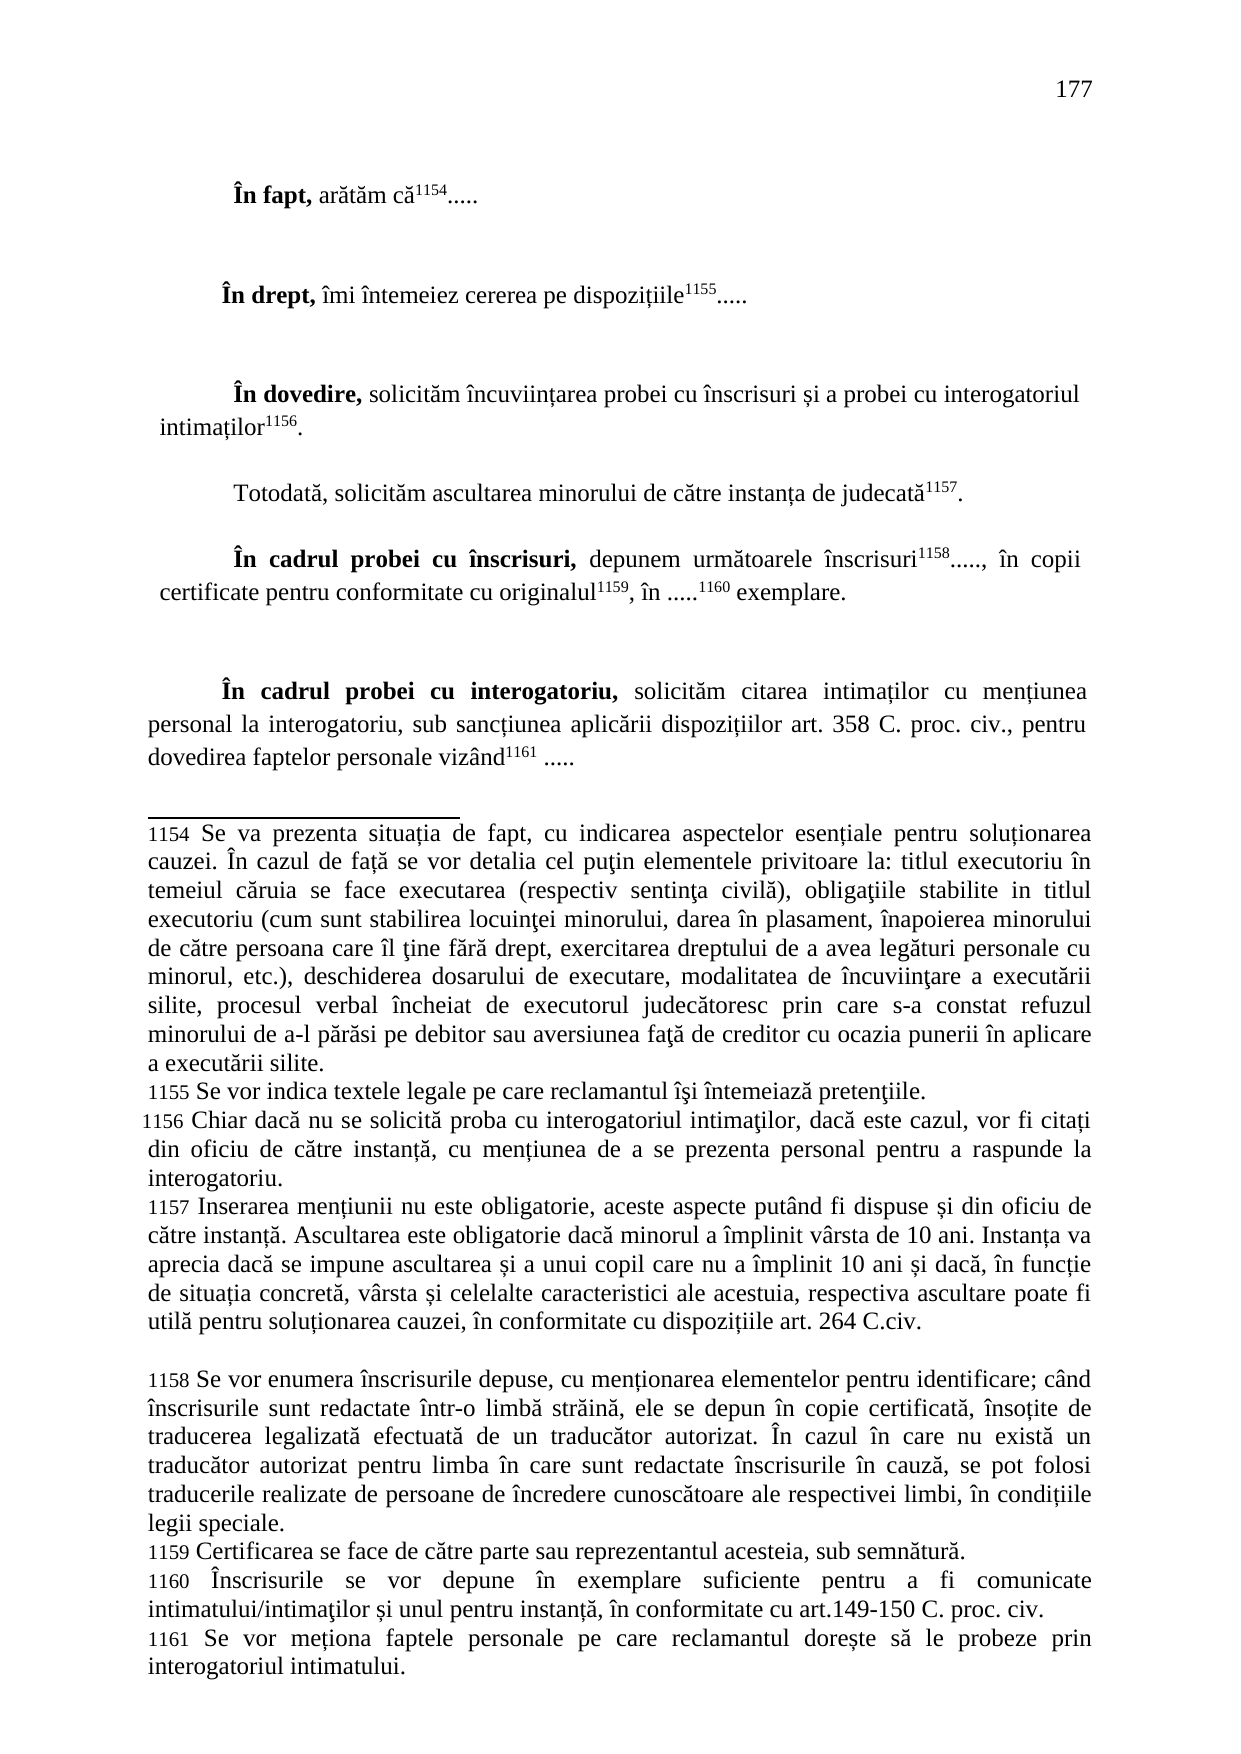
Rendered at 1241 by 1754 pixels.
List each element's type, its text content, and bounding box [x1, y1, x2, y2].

text În drept, îmi întemeiez cererea pe dispozițiile..... [148, 280, 1087, 308]
text În cadrul probei cu înscrisuri, depunem următoarele înscrisuri....., în copii certificate pentru conformitate cu originalul, în ..... exemplare. [159, 544, 1081, 606]
text Se vor enumera înscrisurile depuse, cu menționarea elementelor pentru identificare; când înscrisurile sunt redactate într-o limbă străină, ele se depun în copie certificată, însoțite de traducerea legalizată efectuată de un traducător autorizat. În cazul în care nu există un traducător autorizat pentru limba în care sunt redactate înscrisurile în cauză, se pot folosi traducerile realizate de persoane de încredere cunoscătoare ale respectivei limbi, în condițiile legii speciale. [148, 1364, 1093, 1536]
text În fapt, arătăm că..... [159, 181, 1081, 209]
text Se vor meționa faptele personale pe care reclamantul dorește să le probeze prin interogatoriul intimatului. [148, 1623, 1093, 1680]
text În cadrul probei cu interogatoriu, solicităm citarea intimaților cu mențiunea personal la interogatoriu, sub sancțiunea aplicării dispozițiilor art. 358 C. proc. civ., pentru dovedirea faptelor personale vizând ..... [148, 676, 1087, 771]
text Certificarea se face de către parte sau reprezentantul acesteia, sub semnătură. [148, 1536, 1093, 1565]
text În dovedire, solicităm încuviințarea probei cu înscrisuri și a probei cu interogatoriul intimaților. [159, 379, 1081, 441]
text Se va prezenta situația de fapt, cu indicarea aspectelor esențiale pentru soluționarea cauzei. În cazul de față se vor detalia cel puţin elementele privitoare la: titlul executoriu în temeiul căruia se face executarea (respectiv sentinţa civilă), obligaţiile stabilite in titlul executoriu (cum sunt stabilirea locuinţei minorului, darea în plasament, înapoierea minorului de către persoana care îl ţine fără drept, exercitarea dreptului de a avea legături personale cu minorul, etc.), deschiderea dosarului de executare, modalitatea de încuviinţare a executării silite, procesul verbal încheiat de executorul judecătoresc prin care s-a constat refuzul minorului de a-l părăsi pe debitor sau aversiunea faţă de creditor cu ocazia punerii în aplicare a executării silite. [148, 818, 1093, 1076]
text Totodată, solicităm ascultarea minorului de către instanța de judecată. [159, 478, 1081, 507]
text Chiar dacă nu se solicită proba cu interogatoriul intimaţilor, dacă este cazul, vor fi citați din oficiu de către instanță, cu mențiunea de a se prezenta personal pentru a raspunde la interogatoriu. [142, 1105, 1093, 1191]
text Inserarea mențiunii nu este obligatorie, aceste aspecte putând fi dispuse și din oficiu de către instanță. Ascultarea este obligatorie dacă minorul a împlinit vârsta de 10 ani. Instanța va aprecia dacă se impune ascultarea și a unui copil care nu a împlinit 10 ani și dacă, în funcție de situația concretă, vârsta și celelalte caracteristici ale acestuia, respectiva ascultare poate fi utilă pentru soluționarea cauzei, în conformitate cu dispozițiile art. 264 C.civ. [148, 1191, 1093, 1335]
text Se vor indica textele legale pe care reclamantul îşi întemeiază pretenţiile. [148, 1076, 1093, 1105]
text Înscrisurile se vor depune în exemplare suficiente pentru a fi comunicate intimatului/intimaţilor și unul pentru instanță, în conformitate cu art.149-150 C. proc. civ. [148, 1565, 1093, 1623]
